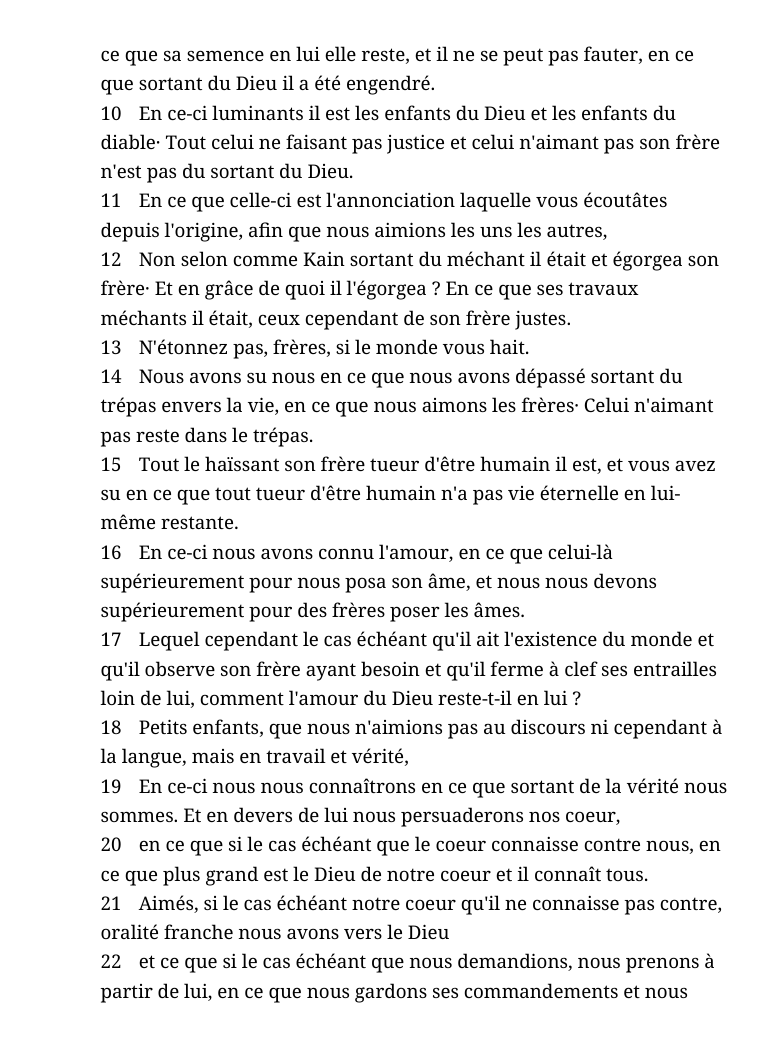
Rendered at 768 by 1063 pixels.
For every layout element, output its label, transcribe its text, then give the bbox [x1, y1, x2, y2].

text ce que sa semence en lui elle reste, et il ne se peut pas fauter, en ce que sortant du Dieu il a été engendré. 10 En ce-ci luminants il est les enfants du Dieu et les enfants du diable· Tout celui ne faisant pas justice et celui n'aimant pas son frère n'est pas du sortant du Dieu. 11 En ce que celle-ci est l'annonciation laquelle vous écoutâtes depuis l'origine, afin que nous aimions les uns les autres, 12 Non selon comme Kain sortant du méchant il était et égorgea son frère· Et en grâce de quoi il l'égorgea ? En ce que ses travaux méchants il était, ceux cependant de son frère justes. 13 N'étonnez pas, frères, si le monde vous hait. 14 Nous avons su nous en ce que nous avons dépassé sortant du trépas envers la vie, en ce que nous aimons les frères· Celui n'aimant pas reste dans le trépas. 15 Tout le haïssant son frère tueur d'être humain il est, et vous avez su en ce que tout tueur d'être humain n'a pas vie éternelle en lui-même restante. 16 En ce-ci nous avons connu l'amour, en ce que celui-là supérieurement pour nous posa son âme, et nous nous devons supérieurement pour des frères poser les âmes. 17 Lequel cependant le cas échéant qu'il ait l'existence du monde et qu'il observe son frère ayant besoin et qu'il ferme à clef ses entrailles loin de lui, comment l'amour du Dieu reste-t-il en lui ? 18 Petits enfants, que nous n'aimions pas au discours ni cependant à la langue, mais en travail et vérité, 19 En ce-ci nous nous connaîtrons en ce que sortant de la vérité nous sommes. Et en devers de lui nous persuaderons nos coeur, 20 en ce que si le cas échéant que le coeur connaisse contre nous, en ce que plus grand est le Dieu de notre coeur et il connaît tous. 21 Aimés, si le cas échéant notre coeur qu'il ne connaisse pas contre, oralité franche nous avons vers le Dieu 22 et ce que si le cas échéant que nous demandions, nous prenons à partir de lui, en ce que nous gardons ses commandements et nous [100, 41, 729, 1003]
